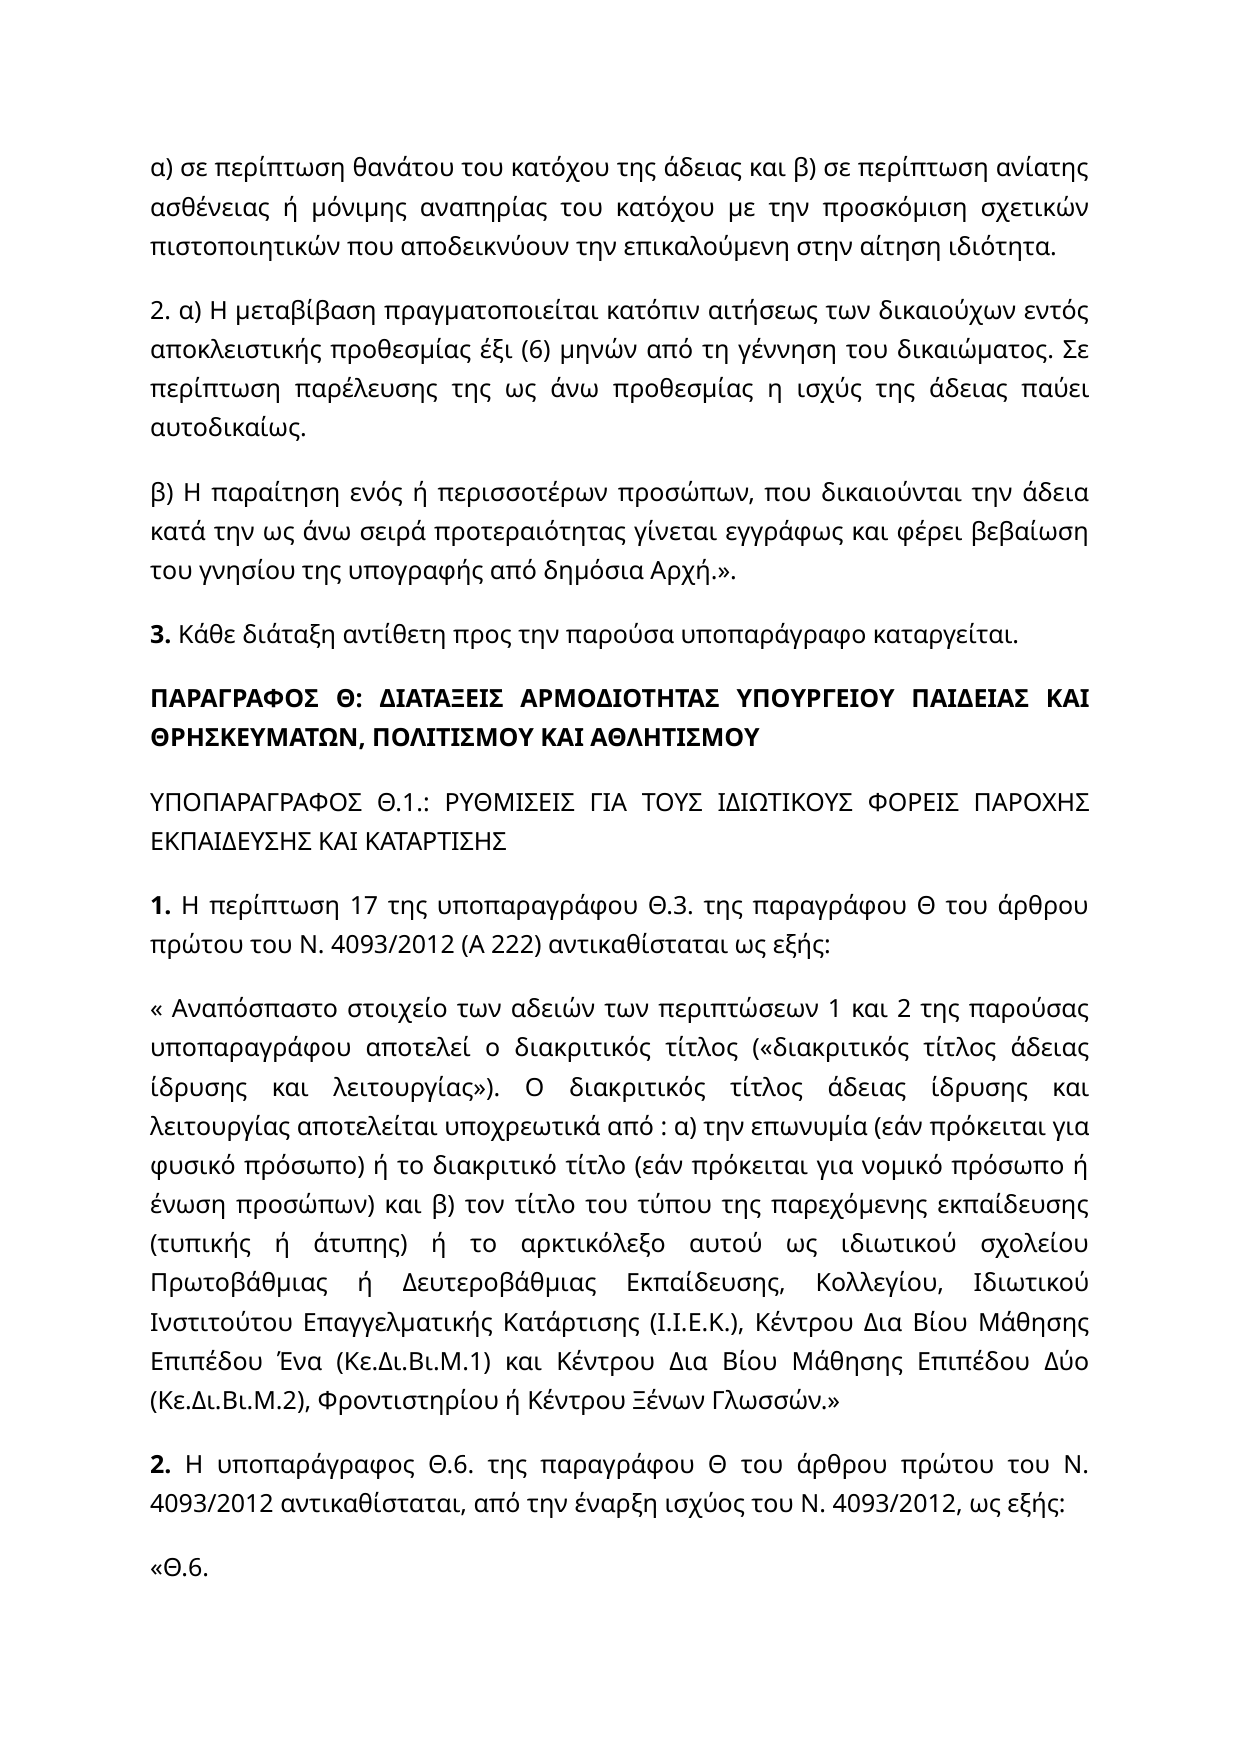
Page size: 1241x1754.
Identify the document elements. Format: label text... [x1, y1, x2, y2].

text 2. Η υποπαράγραφος Θ.6. της παραγράφου Θ του άρθρου πρώτου του Ν. 4093/2012 αντικαθίσταται, από την έναρξη ισχύος του Ν. 4093/2012, ως εξής: [150, 1447, 1090, 1520]
text «Θ.6. [150, 1550, 1090, 1584]
text ΥΠΟΠΑΡΑΓΡΑΦΟΣ Θ.1.: ΡΥΘΜΙΣΕΙΣ ΓΙΑ ΤΟΥΣ ΙΔΙΩΤΙΚΟΥΣ ΦΟΡΕΙΣ ΠΑΡΟΧΗΣ ΕΚΠΑΙΔΕΥΣΗΣ ΚΑΙ ΚΑΤΑΡΤΙΣΗΣ [150, 784, 1090, 857]
text ΠΑΡΑΓΡΑΦΟΣ Θ: ΔΙΑΤΑΞΕΙΣ ΑΡΜΟΔΙΟΤΗΤΑΣ ΥΠΟΥΡΓΕΙΟΥ ΠΑΙΔΕΙΑΣ ΚΑΙ ΘΡΗΣΚΕΥΜΑΤΩΝ, ΠΟΛΙΤΙΣΜΟΥ ΚΑΙ ΑΘΛΗΤΙΣΜΟΥ [150, 681, 1090, 754]
text 1. Η περίπτωση 17 της υποπαραγράφου Θ.3. της παραγράφου Θ του άρθρου πρώτου του Ν. 4093/2012 (Α 222) αντικαθίσταται ως εξής: [150, 887, 1090, 961]
text « Αναπόσπαστο στοιχείο των αδειών των περιπτώσεων 1 και 2 της παρούσας υποπαραγράφου αποτελεί ο διακριτικός τίτλος («διακριτικός τίτλος άδειας ίδρυσης και λειτουργίας»). Ο διακριτικός τίτλος άδειας ίδρυσης και λειτουργίας αποτελείται υποχρεωτικά από : α) την επωνυμία (εάν πρόκειται για φυσικό πρόσωπο) ή το διακριτικό τίτλο (εάν πρόκειται για νομικό πρόσωπο ή ένωση προσώπων) και β) τον τίτλο του τύπου της παρεχόμενης εκπαίδευσης (τυπικής ή άτυπης) ή το αρκτικόλεξο αυτού ως ιδιωτικού σχολείου Πρωτοβάθμιας ή Δευτεροβάθμιας Εκπαίδευσης, Κολλεγίου, Ιδιωτικού Ινστιτούτου Επαγγελματικής Κατάρτισης (Ι.Ι.Ε.Κ.), Κέντρου Δια Βίου Μάθησης Επιπέδου Ένα (Κε.Δι.Βι.Μ.1) και Κέντρου Δια Βίου Μάθησης Επιπέδου Δύο (Κε.Δι.Βι.Μ.2), Φροντιστηρίου ή Κέντρου Ξένων Γλωσσών.» [150, 991, 1090, 1417]
text α) σε περίπτωση θανάτου του κατόχου της άδειας και β) σε περίπτωση ανίατης ασθένειας ή μόνιμης αναπηρίας του κατόχου με την προσκόμιση σχετικών πιστοποιητικών που αποδεικνύουν την επικαλούμενη στην αίτηση ιδιότητα. [150, 150, 1090, 262]
text β) Η παραίτηση ενός ή περισσοτέρων προσώπων, που δικαιούνται την άδεια κατά την ως άνω σειρά προτεραιότητας γίνεται εγγράφως και φέρει βεβαίωση του γνησίου της υπογραφής από δημόσια Αρχή.». [150, 474, 1090, 587]
text 2. α) Η μεταβίβαση πραγματοποιείται κατόπιν αιτήσεως των δικαιούχων εντός αποκλειστικής προθεσμίας έξι (6) μηνών από τη γέννηση του δικαιώματος. Σε περίπτωση παρέλευσης της ως άνω προθεσμίας η ισχύς της άδειας παύει αυτοδικαίως. [150, 292, 1090, 444]
text 3. Κάθε διάταξη αντίθετη προς την παρούσα υποπαράγραφο καταργείται. [150, 617, 1090, 651]
